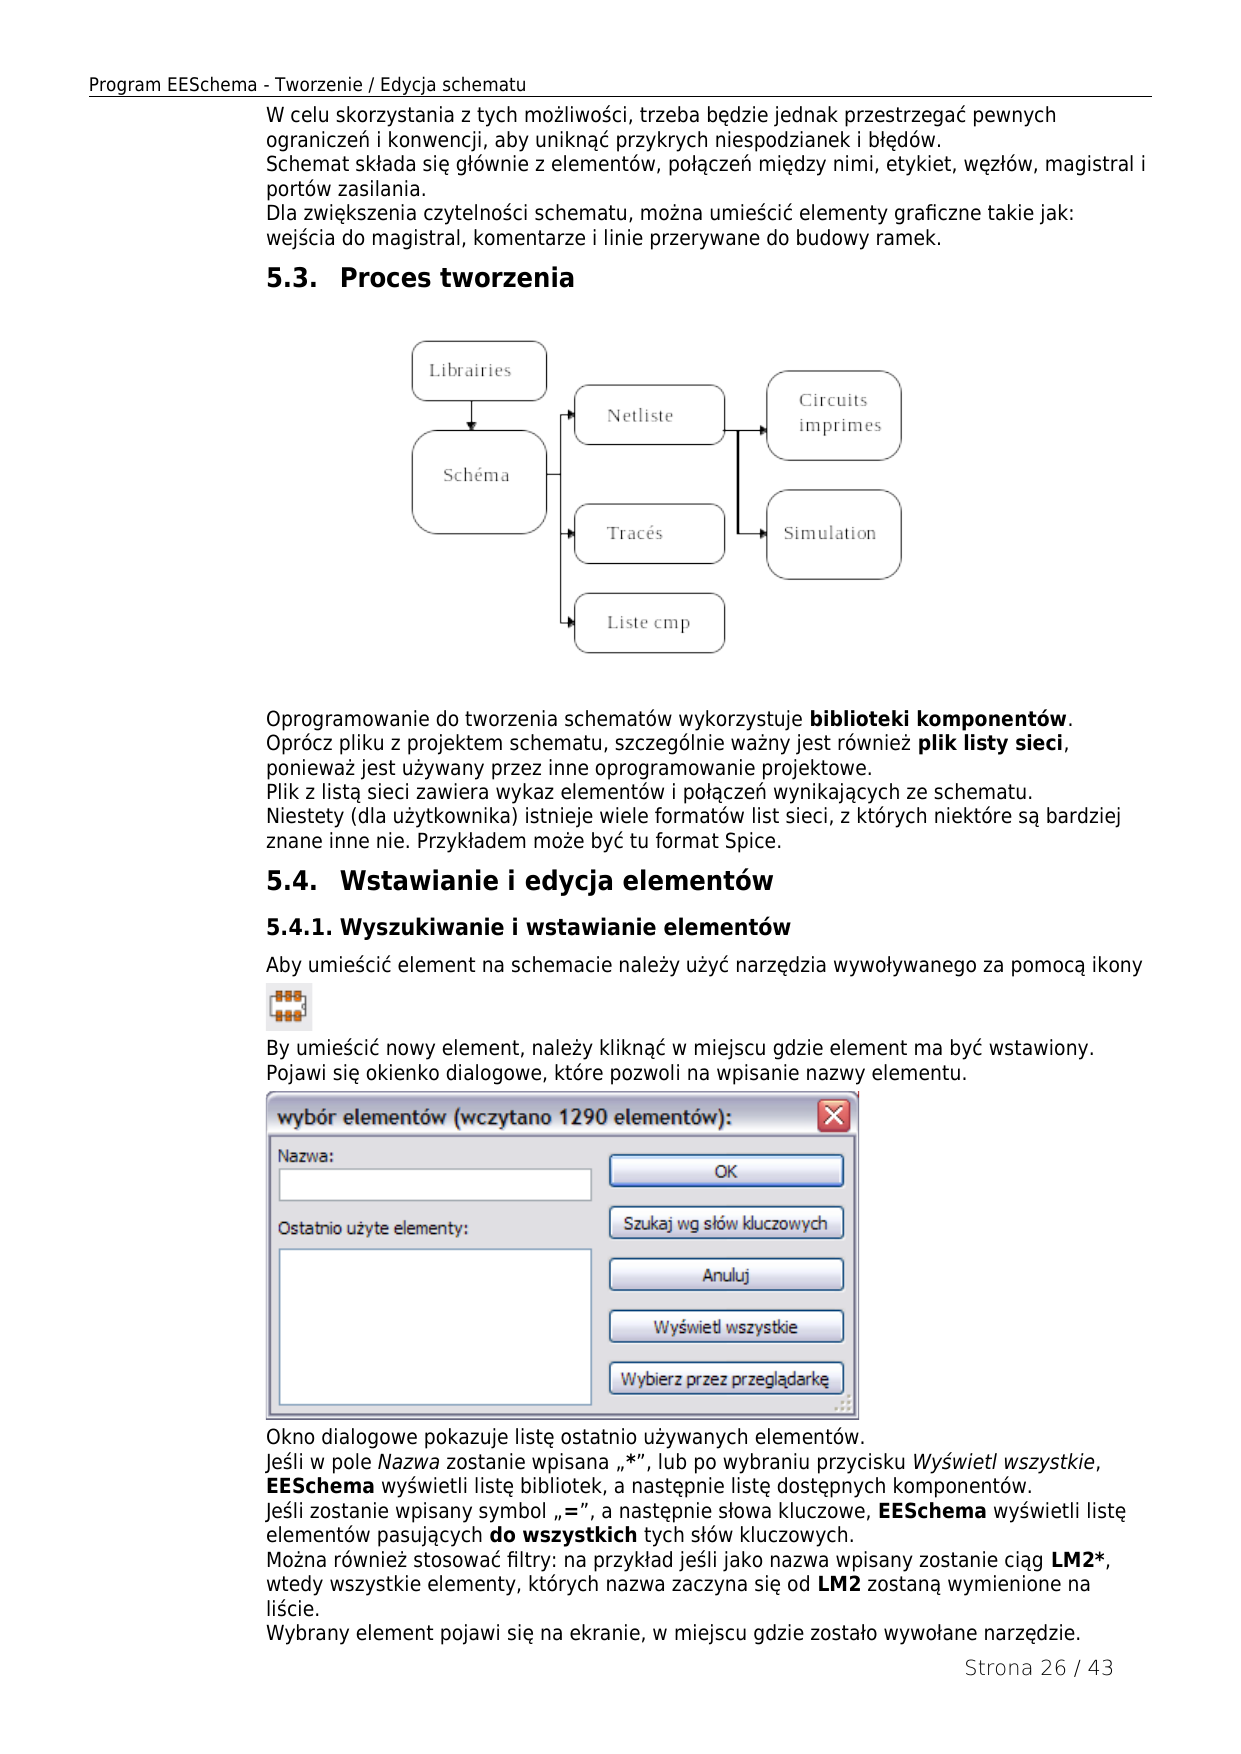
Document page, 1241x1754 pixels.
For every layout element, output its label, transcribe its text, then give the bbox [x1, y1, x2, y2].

text Pojawi się okienko dialogowe, które pozwoli na wpisanie nazwy elementu. [266, 1061, 1152, 1085]
subtitle Proces tworzenia [266, 262, 1152, 293]
picture [265, 1091, 860, 1420]
text Jeśli zostanie wpisany symbol „=”, a następnie słowa kluczowe, EESchema wyświetli listę elementów pasujących do wszystkich tych słów kluczowych. [266, 1499, 1152, 1548]
text By umieścić nowy element, należy kliknąć w miejscu gdzie element ma być wstawiony. [266, 1036, 1152, 1061]
text Okno dialogowe pokazuje listę ostatnio używanych elementów. [266, 1425, 1152, 1450]
text Jeśli w pole Nazwa zostanie wpisana „*”, lub po wybraniu przycisku Wyświetl wszystkie, EESchema wyświetli listę bibliotek, a następnie listę dostępnych komponentów. [266, 1450, 1152, 1499]
subtitle Wstawianie i edycja elementów [266, 865, 1152, 897]
text Dla zwiększenia czytelności schematu, można umieścić elementy graficzne takie jak: wejścia do magistral, komentarze i linie przerywane do budowy ramek. [266, 201, 1152, 250]
text Schemat składa się głównie z elementów, połączeń między nimi, etykiet, węzłów, magistral i portów zasilania. [266, 152, 1152, 201]
text Oprócz pliku z projektem schematu, szczególnie ważny jest również plik listy sieci, ponieważ jest używany przez inne oprogramowanie projektowe. [266, 731, 1152, 780]
text Oprogramowanie do tworzenia schematów wykorzystuje biblioteki komponentów. [266, 707, 1152, 731]
text W celu skorzystania z tych możliwości, trzeba będzie jednak przestrzegać pewnych ograniczeń i konwencji, aby uniknąć przykrych niespodzianek i błędów. [266, 103, 1152, 152]
picture [265, 983, 313, 1031]
subtitle Wyszukiwanie i wstawianie elementów [266, 914, 1152, 941]
text Wybrany element pojawi się na ekranie, w miejscu gdzie zostało wywołane narzędzie. [266, 1621, 1152, 1646]
text Plik z listą sieci zawiera wykaz elementów i połączeń wynikających ze schematu. [266, 780, 1152, 804]
text Niestety (dla użytkownika) istnieje wiele formatów list sieci, z których niektóre są bardziej znane inne nie. Przykładem może być tu format Spice. [266, 804, 1152, 853]
text Aby umieścić element na schemacie należy użyć narzędzia wywoływanego za pomocą ikony [266, 953, 1152, 1036]
text Można również stosować filtry: na przykład jeśli jako nazwa wpisany zostanie ciąg LM2*, wtedy wszystkie elementy, których nazwa zaczyna się od LM2 zostaną wymienione na liście. [266, 1548, 1152, 1621]
